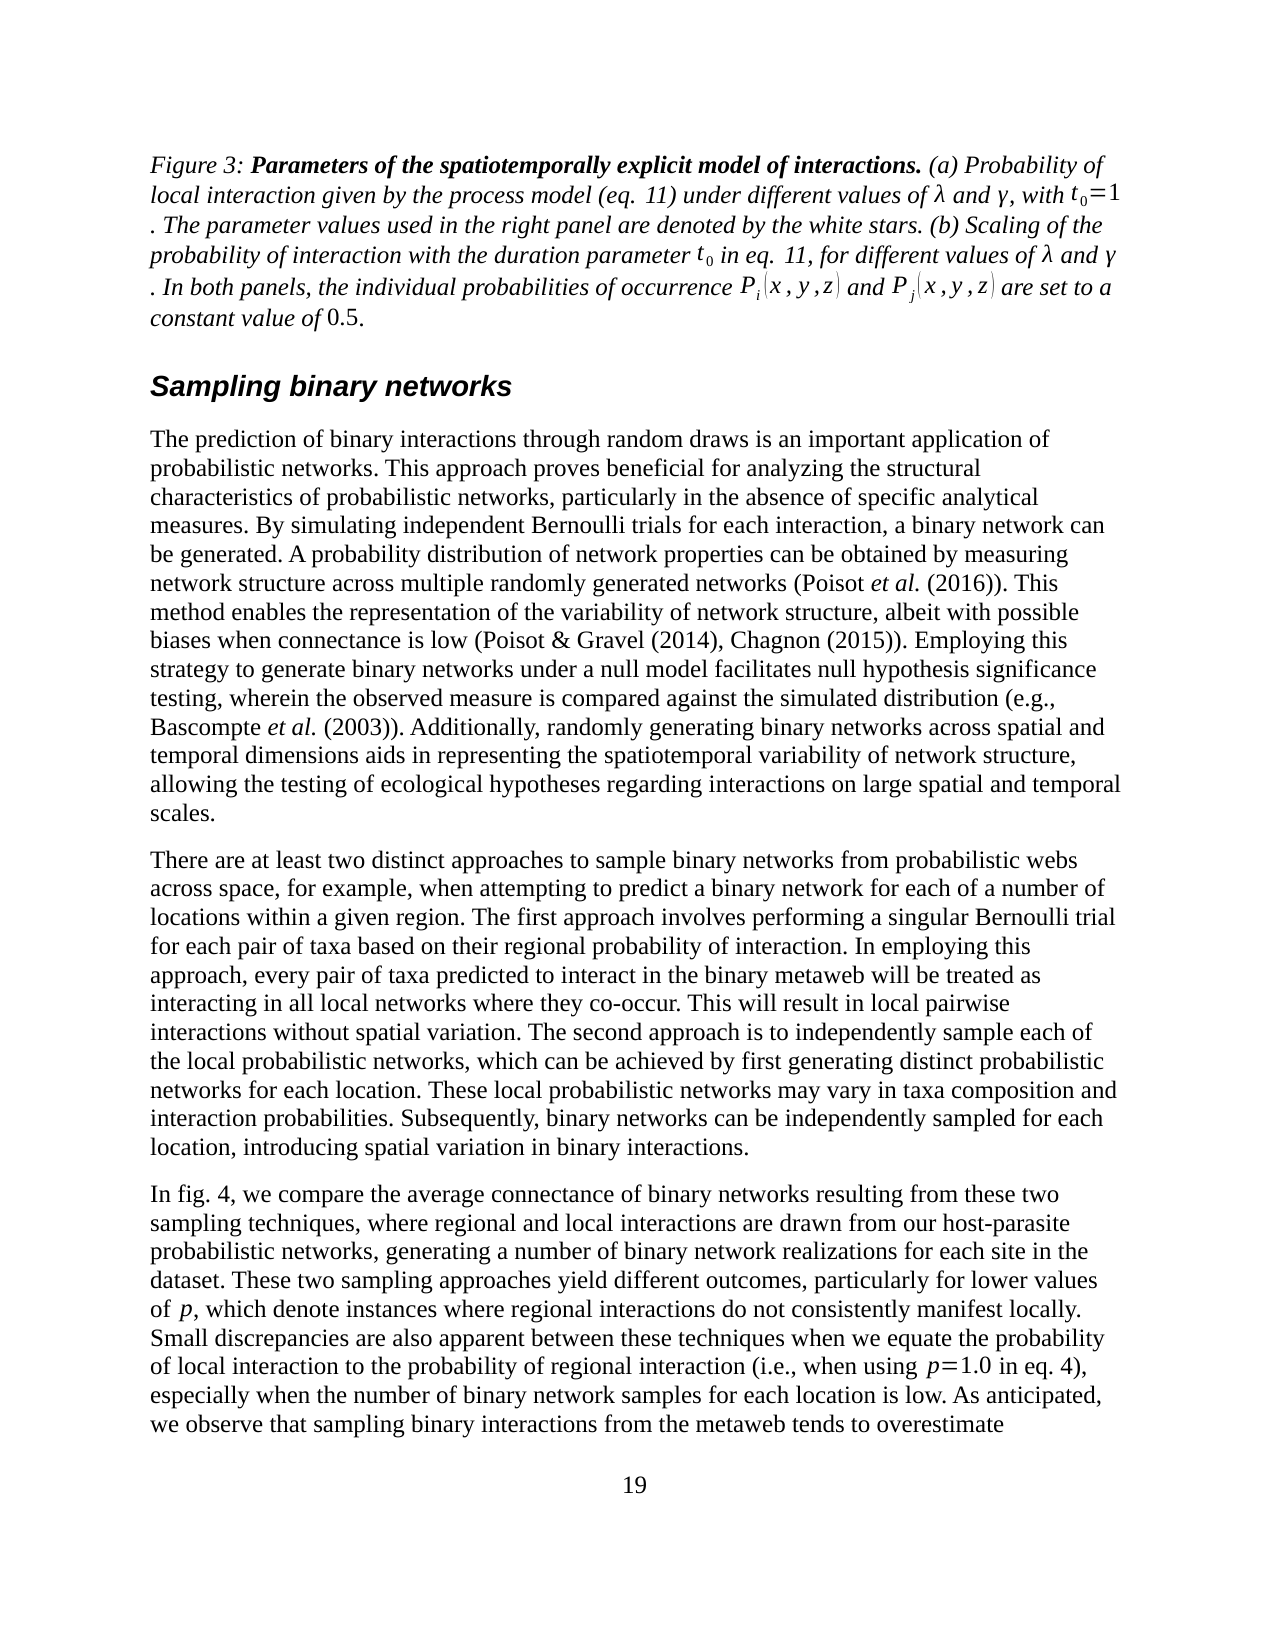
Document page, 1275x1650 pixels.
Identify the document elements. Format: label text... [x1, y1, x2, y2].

text Figure 3: Parameters of the spatiotemporally explicit model of interactions. (a) Probability of local interaction given by the process model (eq. 11) under different values of and , with . The parameter values used in the right panel are denoted by the white stars. (b) Scaling of the probability of interaction with the duration parameter in eq. 11, for different values of and . In both panels, the individual probabilities of occurrence and are set to a constant value of . [150, 150, 1125, 332]
subtitle Sampling binary networks [150, 369, 1125, 403]
text There are at least two distinct approaches to sample binary networks from probabilistic webs across space, for example, when attempting to predict a binary network for each of a number of locations within a given region. The first approach involves performing a singular Bernoulli trial for each pair of taxa based on their regional probability of interaction. In employing this approach, every pair of taxa predicted to interact in the binary metaweb will be treated as interacting in all local networks where they co-occur. This will result in local pairwise interactions without spatial variation. The second approach is to independently sample each of the local probabilistic networks, which can be achieved by first generating distinct probabilistic networks for each location. These local probabilistic networks may vary in taxa composition and interaction probabilities. Subsequently, binary networks can be independently sampled for each location, introducing spatial variation in binary interactions. [150, 845, 1125, 1161]
text In fig. 4, we compare the average connectance of binary networks resulting from these two sampling techniques, where regional and local interactions are drawn from our host-parasite probabilistic networks, generating a number of binary network realizations for each site in the dataset. These two sampling approaches yield different outcomes, particularly for lower values of , which denote instances where regional interactions do not consistently manifest locally. Small discrepancies are also apparent between these techniques when we equate the probability of local interaction to the probability of regional interaction (i.e., when using in eq. 4), especially when the number of binary network samples for each location is low. As anticipated, we observe that sampling binary interactions from the metaweb tends to overestimate [150, 1179, 1125, 1438]
text The prediction of binary interactions through random draws is an important application of probabilistic networks. This approach proves beneficial for analyzing the structural characteristics of probabilistic networks, particularly in the absence of specific analytical measures. By simulating independent Bernoulli trials for each interaction, a binary network can be generated. A probability distribution of network properties can be obtained by measuring network structure across multiple randomly generated networks (Poisot et al. (2016)). This method enables the representation of the variability of network structure, albeit with possible biases when connectance is low (Poisot & Gravel (2014), Chagnon (2015)). Employing this strategy to generate binary networks under a null model facilitates null hypothesis significance testing, wherein the observed measure is compared against the simulated distribution (e.g., Bascompte et al. (2003)). Additionally, randomly generating binary networks across spatial and temporal dimensions aids in representing the spatiotemporal variability of network structure, allowing the testing of ecological hypotheses regarding interactions on large spatial and temporal scales. [150, 424, 1125, 827]
